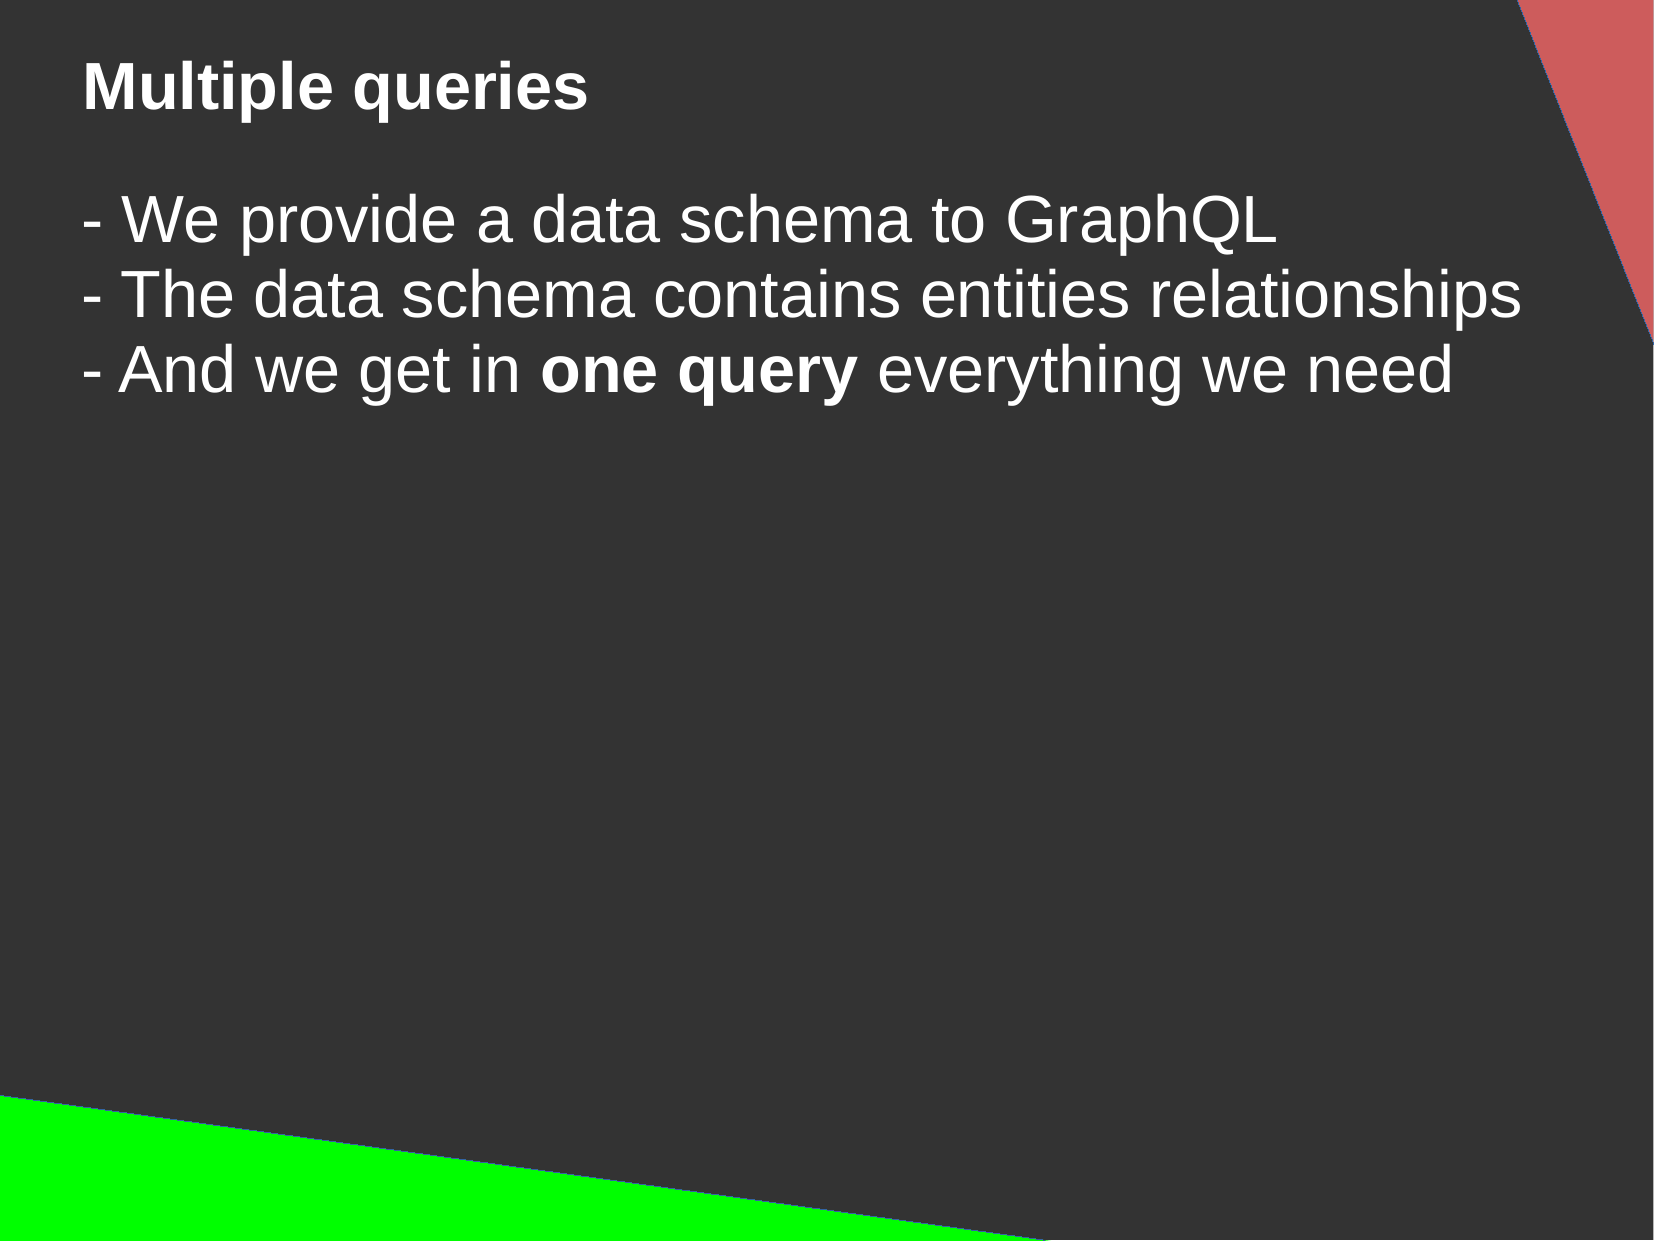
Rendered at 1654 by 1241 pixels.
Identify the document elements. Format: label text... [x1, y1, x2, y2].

title - We provide a data schema to GraphQL - The data schema contains entities relationships - And we get in one query everything we need [81, 182, 1621, 407]
title Multiple queries [82, 49, 1571, 152]
text_box [1517, 0, 1654, 345]
text_box [0, 1095, 1052, 1241]
